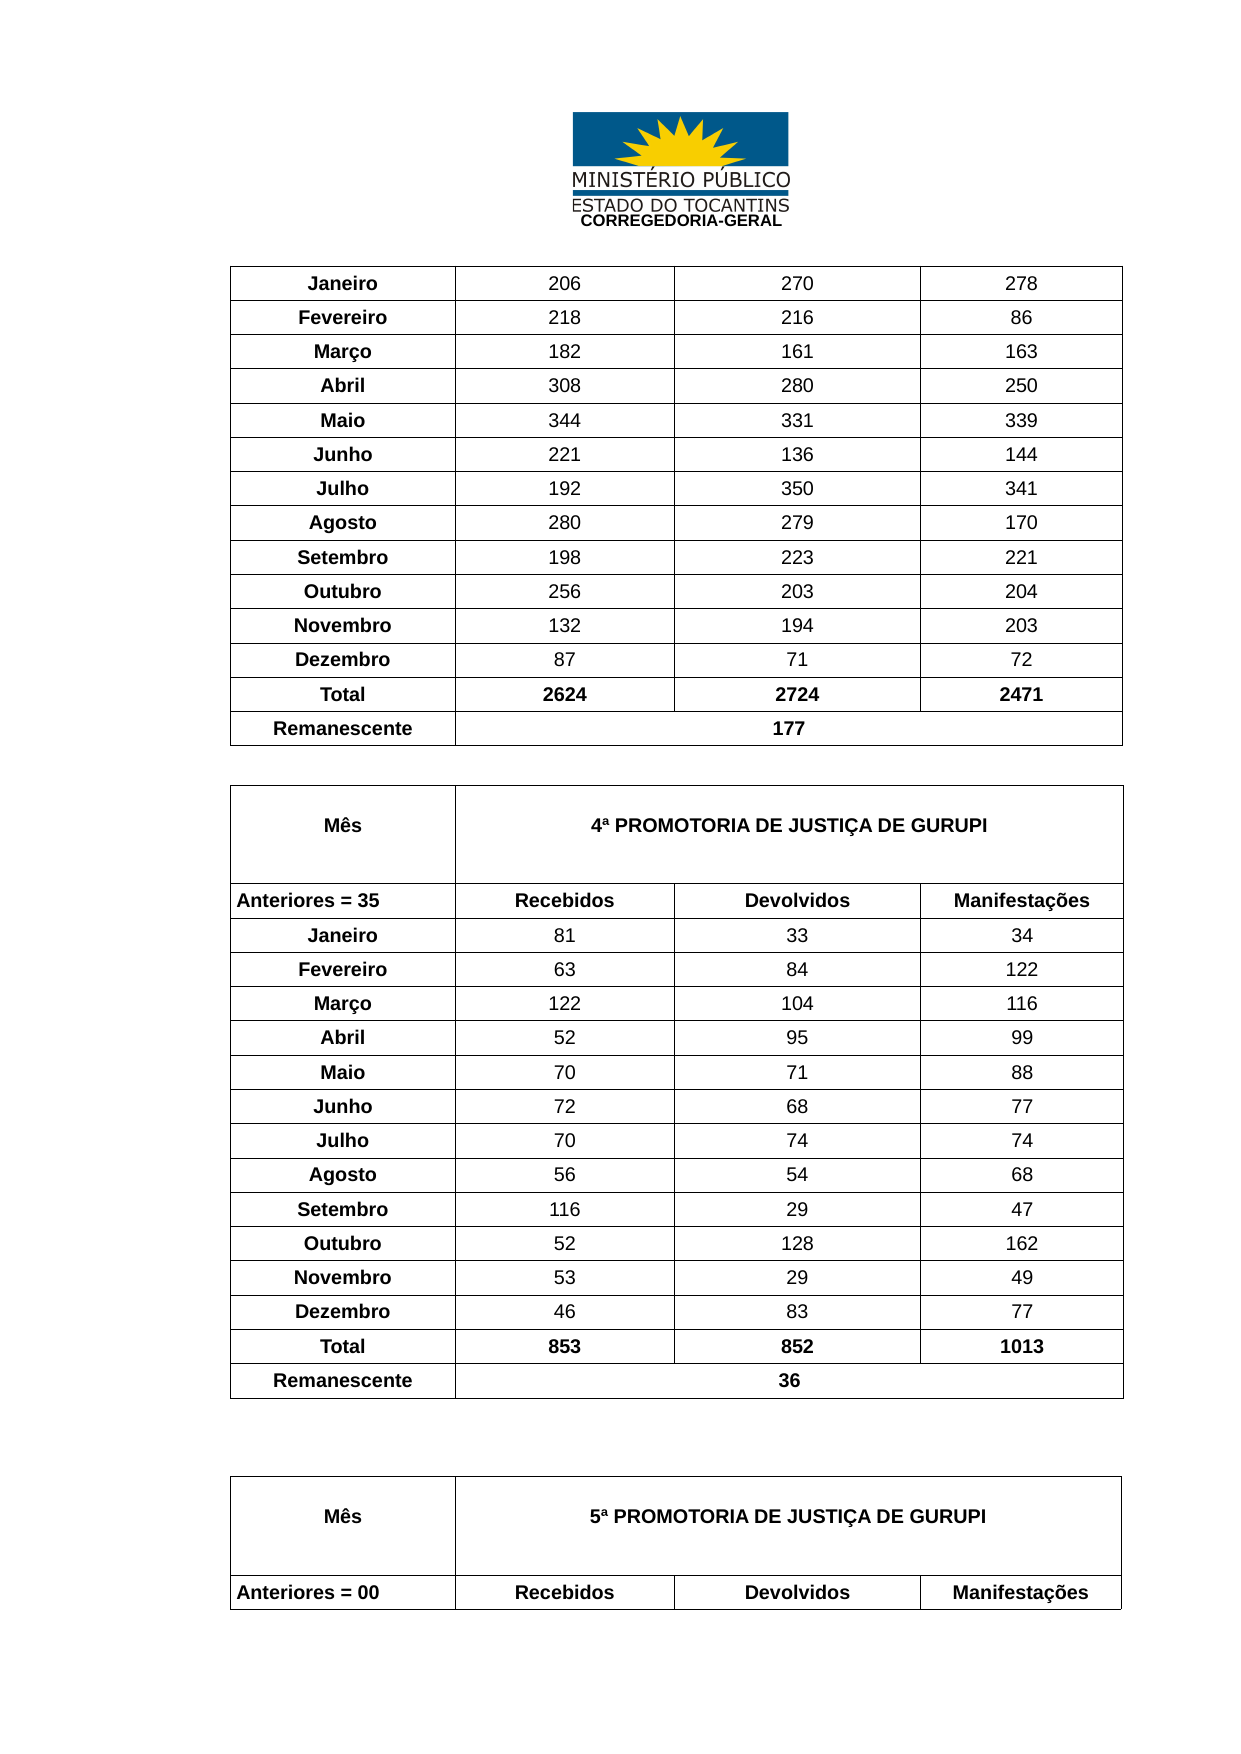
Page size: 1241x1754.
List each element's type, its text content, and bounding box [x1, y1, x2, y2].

table_cell Novembro [231, 609, 455, 642]
table_cell 136 [675, 438, 920, 471]
table_cell Abril [231, 369, 455, 403]
table_cell 198 [456, 541, 674, 574]
table_cell 53 [456, 1261, 674, 1294]
table_cell 77 [921, 1090, 1123, 1123]
table_cell 47 [921, 1193, 1123, 1226]
table_cell Outubro [231, 1227, 455, 1260]
table_cell 68 [675, 1090, 920, 1123]
table_cell 194 [675, 609, 920, 642]
table_cell Fevereiro [231, 953, 455, 986]
table_cell 122 [921, 953, 1123, 986]
table_cell 162 [921, 1227, 1123, 1260]
table_cell Maio [231, 404, 455, 437]
table_cell 344 [456, 404, 674, 437]
table_cell Remanescente [231, 1364, 455, 1397]
table_cell 2724 [675, 678, 920, 711]
table_cell 170 [921, 506, 1122, 540]
table_cell 116 [456, 1193, 674, 1226]
table_cell 203 [921, 609, 1122, 642]
table_cell 144 [921, 438, 1122, 471]
table_cell Agosto [231, 506, 455, 540]
table_cell 853 [456, 1330, 674, 1363]
table_cell 36 [456, 1364, 1123, 1397]
picture [572, 112, 790, 212]
table_cell 29 [675, 1193, 920, 1226]
table_cell 308 [456, 369, 674, 403]
table_cell 122 [456, 987, 674, 1020]
table_cell 223 [675, 541, 920, 574]
table_cell 132 [456, 609, 674, 642]
table_cell 46 [456, 1296, 674, 1329]
table_cell Julho [231, 1124, 455, 1157]
table_cell Manifestações [921, 884, 1123, 918]
table_cell 74 [675, 1124, 920, 1157]
table_cell 34 [921, 919, 1123, 952]
table_cell 280 [675, 369, 920, 403]
table_cell 54 [675, 1159, 920, 1192]
table_cell Devolvidos [675, 1576, 920, 1609]
table_cell 256 [456, 575, 674, 608]
table_cell 203 [675, 575, 920, 608]
table_cell Setembro [231, 541, 455, 574]
table_cell Agosto [231, 1159, 455, 1192]
table_cell 72 [456, 1090, 674, 1123]
table_cell Anteriores = 00 [231, 1576, 455, 1609]
table_cell Total [231, 1330, 455, 1363]
table_cell 206 [456, 267, 674, 300]
table_cell 163 [921, 335, 1122, 368]
table_cell 52 [456, 1227, 674, 1260]
table_cell 56 [456, 1159, 674, 1192]
table_cell 852 [675, 1330, 920, 1363]
table_cell Recebidos [456, 884, 674, 918]
table_cell 280 [456, 506, 674, 540]
table_cell 99 [921, 1021, 1123, 1055]
table_cell Julho [231, 472, 455, 505]
table_cell 70 [456, 1124, 674, 1157]
table_cell 221 [456, 438, 674, 471]
table_cell 63 [456, 953, 674, 986]
table_cell Dezembro [231, 1296, 455, 1329]
table_cell 88 [921, 1056, 1123, 1089]
table_cell Devolvidos [675, 884, 920, 918]
table_header 5ª PROMOTORIA DE JUSTIÇA DE GURUPI [456, 1477, 1121, 1575]
table_cell 72 [921, 644, 1122, 677]
table_cell 84 [675, 953, 920, 986]
table_cell 182 [456, 335, 674, 368]
table_cell 87 [456, 644, 674, 677]
table_cell Recebidos [456, 1576, 674, 1609]
table_cell Setembro [231, 1193, 455, 1226]
table_cell Janeiro [231, 267, 455, 300]
table_cell 77 [921, 1296, 1123, 1329]
table_cell 2471 [921, 678, 1122, 711]
table_cell 177 [456, 712, 1122, 745]
table_cell 128 [675, 1227, 920, 1260]
table_cell Março [231, 987, 455, 1020]
table_cell 339 [921, 404, 1122, 437]
table_cell Outubro [231, 575, 455, 608]
table_cell 81 [456, 919, 674, 952]
table_cell 204 [921, 575, 1122, 608]
table_cell 70 [456, 1056, 674, 1089]
table_cell 270 [675, 267, 920, 300]
table_cell 341 [921, 472, 1122, 505]
table_cell 1013 [921, 1330, 1123, 1363]
table_header 4ª PROMOTORIA DE JUSTIÇA DE GURUPI [456, 786, 1123, 883]
table_cell Total [231, 678, 455, 711]
table_cell 2624 [456, 678, 674, 711]
table_header Mês [231, 1477, 455, 1575]
table_cell Anteriores = 35 [231, 884, 455, 918]
table_cell 95 [675, 1021, 920, 1055]
table_cell 104 [675, 987, 920, 1020]
table_cell Novembro [231, 1261, 455, 1294]
table_cell Junho [231, 1090, 455, 1123]
table_cell 331 [675, 404, 920, 437]
table_cell 350 [675, 472, 920, 505]
table_cell 52 [456, 1021, 674, 1055]
table_cell 68 [921, 1159, 1123, 1192]
table_cell Remanescente [231, 712, 455, 745]
table_cell 116 [921, 987, 1123, 1020]
table_cell 218 [456, 301, 674, 334]
table_cell 83 [675, 1296, 920, 1329]
table_cell 71 [675, 644, 920, 677]
table_cell Junho [231, 438, 455, 471]
table_cell 221 [921, 541, 1122, 574]
table_cell 33 [675, 919, 920, 952]
table_cell 250 [921, 369, 1122, 403]
table_cell Dezembro [231, 644, 455, 677]
table_cell Maio [231, 1056, 455, 1089]
table_cell 278 [921, 267, 1122, 300]
table_cell Manifestações [921, 1576, 1121, 1609]
table_cell 49 [921, 1261, 1123, 1294]
table_cell 216 [675, 301, 920, 334]
table_cell Janeiro [231, 919, 455, 952]
table_cell 71 [675, 1056, 920, 1089]
table_cell 161 [675, 335, 920, 368]
table_cell 192 [456, 472, 674, 505]
table_cell 74 [921, 1124, 1123, 1157]
table_cell 86 [921, 301, 1122, 334]
table_header Mês [231, 786, 455, 883]
table_cell 29 [675, 1261, 920, 1294]
table_cell Abril [231, 1021, 455, 1055]
table_cell 279 [675, 506, 920, 540]
table_cell Março [231, 335, 455, 368]
table_cell Fevereiro [231, 301, 455, 334]
